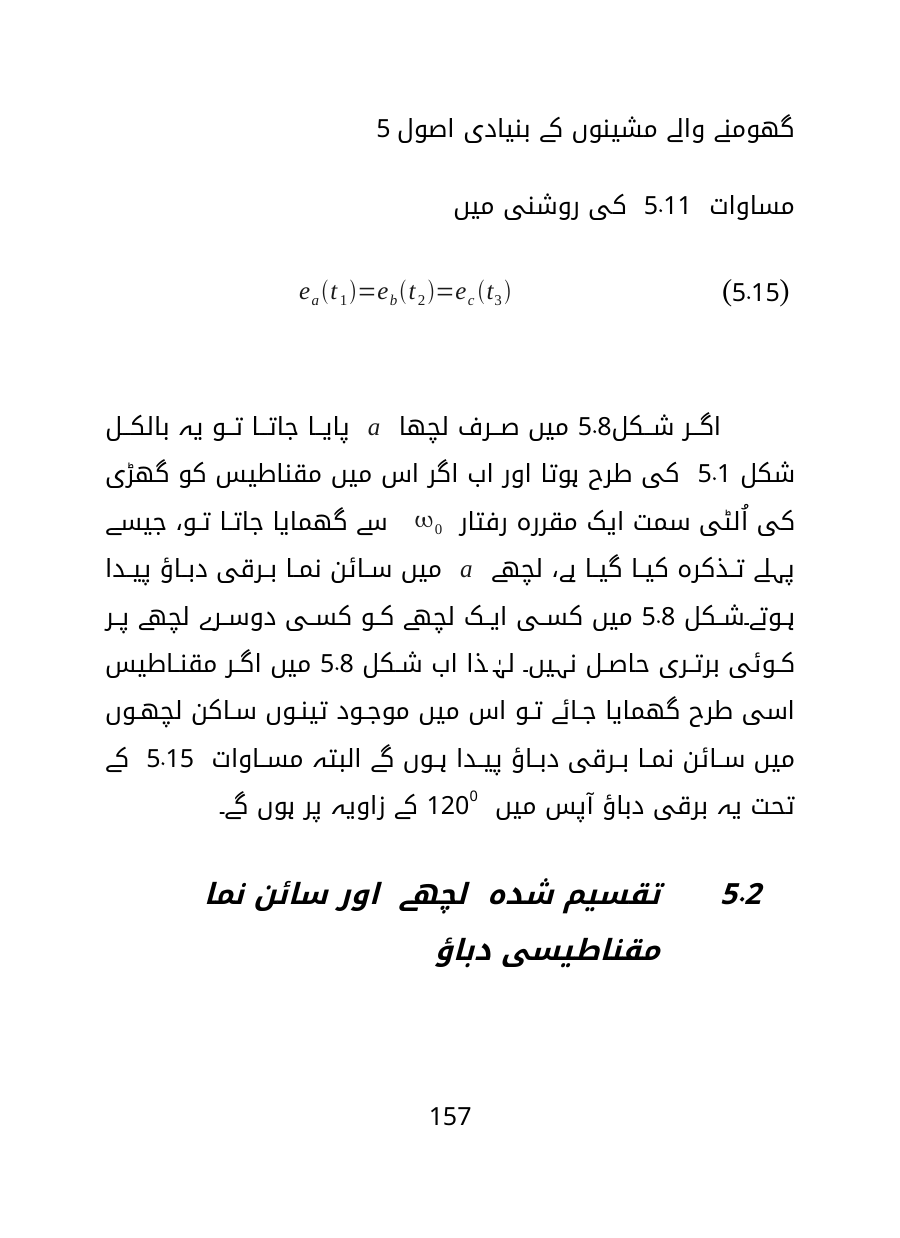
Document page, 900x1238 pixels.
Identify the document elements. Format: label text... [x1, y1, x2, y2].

text اگر شکل5.8 میں صرف لچھاپایا جاتا تو یہ بالکل شکل 5.1 کی طرح ہوتا اور اب اگر اس میں مقناطیس کو گھڑی کی اُلٹی سمت ایک مقررہ رفتار سے گھمایا جاتا تو، جیسے پہلے تذکرہ کیا گیا ہے، لچھےمیں سائن نما برقی دباؤ پیدا ہوتے۔شکل 5.8 میں کسی ایک لچھے کو کسی دوسرے لچھے پر کوئی برتری حاصل نہیں۔ لہٰذا اب شکل 5.8 میں اگر مقناطیس اسی طرح گھمایا جائے تو اس میں موجود تینوں ساکن لچھوں میں سائن نما برقی دباؤ پیدا ہوں گے البتہ مساوات 5.15 کے تحت یہ برقی دباؤ آپس میں 1200 کے زاویہ پر ہوں گے۔ [105, 403, 795, 830]
table_header (5.15) [697, 264, 795, 335]
text مساوات 5.11 کی روشنی میں [105, 182, 795, 230]
subtitle تقسیم شدہ لچھے اور سائن نما مقناطیسی دباؤ [105, 867, 720, 978]
table_header [105, 264, 697, 335]
